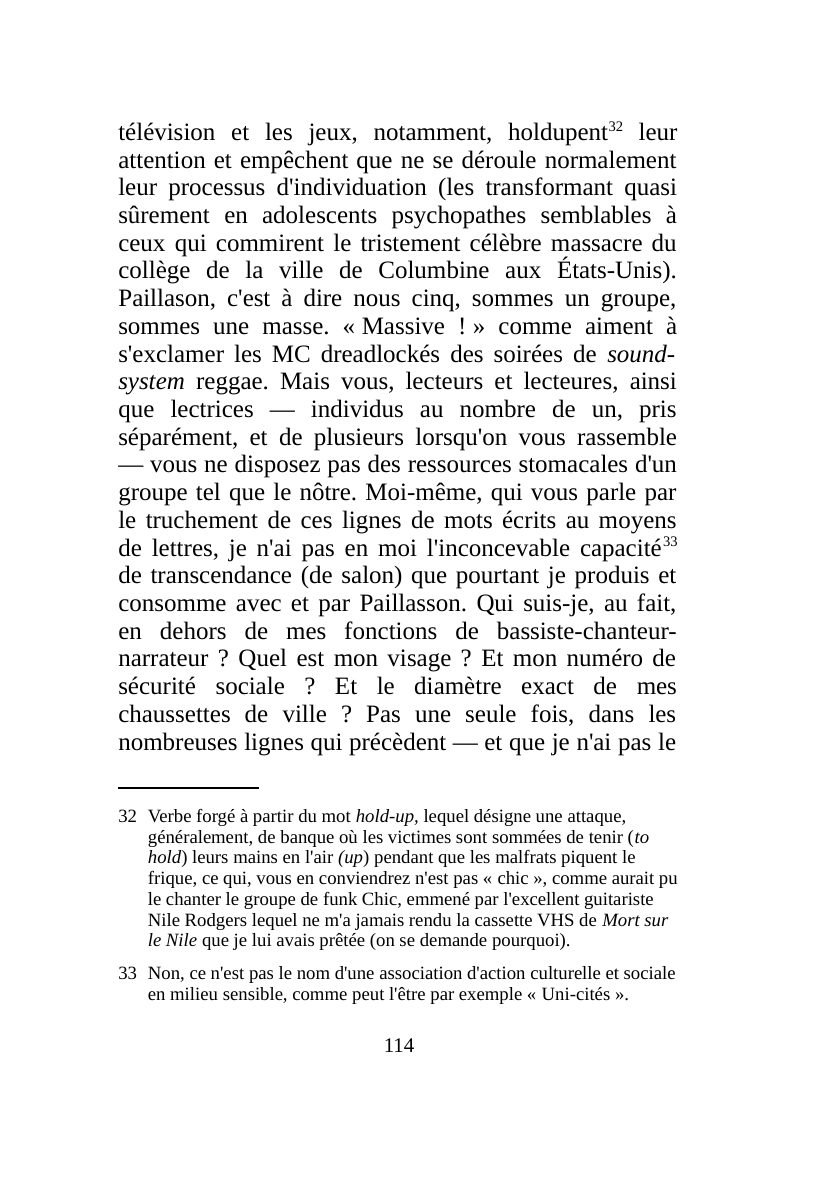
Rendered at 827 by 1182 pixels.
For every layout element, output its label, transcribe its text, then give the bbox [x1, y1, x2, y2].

text télévision et les jeux, notamment, holdupent leur attention et empêchent que ne se déroule normalement leur processus d'individuation (les transformant quasi sûrement en adolescents psychopathes semblables à ceux qui commirent le tristement célèbre massacre du collège de la ville de Columbine aux États-Unis). Paillason, c'est à dire nous cinq, sommes un groupe, sommes une masse. « Massive ! » comme aiment à s'exclamer les MC dreadlockés des soirées de sound-system reggae. Mais vous, lecteurs et lecteures, ainsi que lectrices — individus au nombre de un, pris séparément, et de plusieurs lorsqu'on vous rassemble — vous ne disposez pas des ressources stomacales d'un groupe tel que le nôtre. Moi-même, qui vous parle par le truchement de ces lignes de mots écrits au moyens de lettres, je n'ai pas en moi l'inconcevable capacité de transcendance (de salon) que pourtant je produis et consomme avec et par Paillasson. Qui suis-je, au fait, en dehors de mes fonctions de bassiste-chanteur-narrateur ? Quel est mon visage ? Et mon numéro de sécurité sociale ? Et le diamètre exact de mes chaussettes de ville ? Pas une seule fois, dans les nombreuses lignes qui précèdent — et que je n'ai pas le [118, 118, 677, 755]
text Non, ce n'est pas le nom d'une association d'action culturelle et sociale en milieu sensible, comme peut l'être par exemple « Uni-cités ». [118, 963, 679, 1004]
text Verbe forgé à partir du mot hold-up, lequel désigne une attaque, généralement, de banque où les victimes sont sommées de tenir (to hold) leurs mains en l'air (up) pendant que les malfrats piquent le frique, ce qui, vous en conviendrez n'est pas « chic », comme aurait pu le chanter le groupe de funk Chic, emmené par l'excellent guitariste Nile Rodgers lequel ne m'a jamais rendu la cassette VHS de Mort sur le Nile que je lui avais prêtée (on se demande pourquoi). [118, 806, 679, 951]
